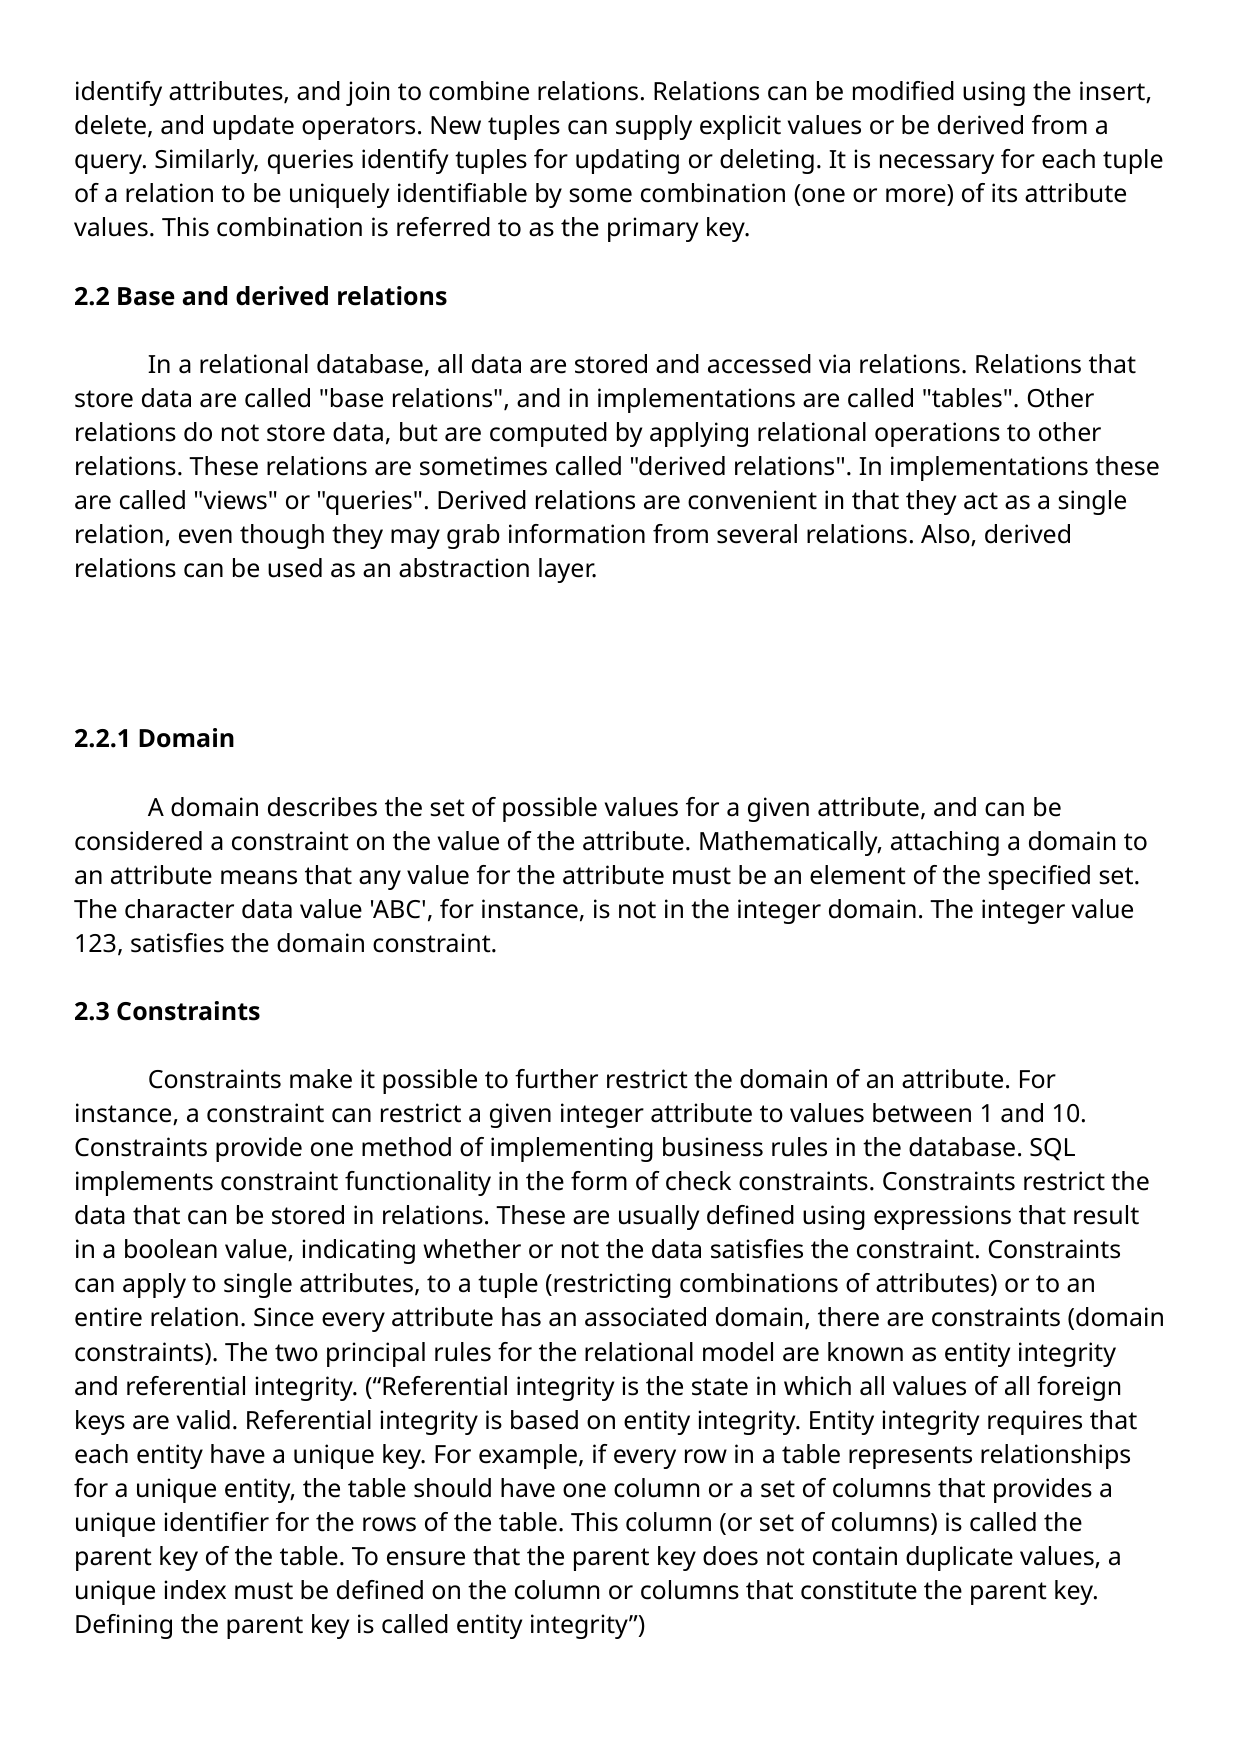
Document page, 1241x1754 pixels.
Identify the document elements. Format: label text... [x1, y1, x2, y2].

text 2.2 Base and derived relations [74, 278, 1166, 312]
text 2.3 Constraints [74, 993, 1166, 1028]
text In a relational database, all data are stored and accessed via relations. Relations that store data are called "base relations", and in implementations are called "tables". Other relations do not store data, but are computed by applying relational operations to other relations. These relations are sometimes called "derived relations". In implementations these are called "views" or "queries". Derived relations are convenient in that they act as a single relation, even though they may grab information from several relations. Also, derived relations can be used as an abstraction layer. [74, 346, 1166, 585]
text A domain describes the set of possible values for a given attribute, and can be considered a constraint on the value of the attribute. Mathematically, attaching a domain to an attribute means that any value for the attribute must be an element of the specified set. The character data value 'ABC', for instance, is not in the integer domain. The integer value 123, satisfies the domain constraint. [74, 789, 1166, 959]
text 2.2.1 Domain [74, 721, 1166, 755]
text identify attributes, and join to combine relations. Relations can be modified using the insert, delete, and update operators. New tuples can supply explicit values or be derived from a query. Similarly, queries identify tuples for updating or deleting. It is necessary for each tuple of a relation to be uniquely identifiable by some combination (one or more) of its attribute values. This combination is referred to as the primary key. [74, 74, 1166, 244]
text Constraints make it possible to further restrict the domain of an attribute. For instance, a constraint can restrict a given integer attribute to values between 1 and 10. Constraints provide one method of implementing business rules in the database. SQL implements constraint functionality in the form of check constraints. Constraints restrict the data that can be stored in relations. These are usually defined using expressions that result in a boolean value, indicating whether or not the data satisfies the constraint. Constraints can apply to single attributes, to a tuple (restricting combinations of attributes) or to an entire relation. Since every attribute has an associated domain, there are constraints (domain constraints). The two principal rules for the relational model are known as entity integrity and referential integrity. (“Referential integrity is the state in which all values of all foreign keys are valid. Referential integrity is based on entity integrity. Entity integrity requires that each entity have a unique key. For example, if every row in a table represents relationships for a unique entity, the table should have one column or a set of columns that provides a unique identifier for the rows of the table. This column (or set of columns) is called the parent key of the table. To ensure that the parent key does not contain duplicate values, a unique index must be defined on the column or columns that constitute the parent key. Defining the parent key is called entity integrity”) [74, 1062, 1166, 1641]
